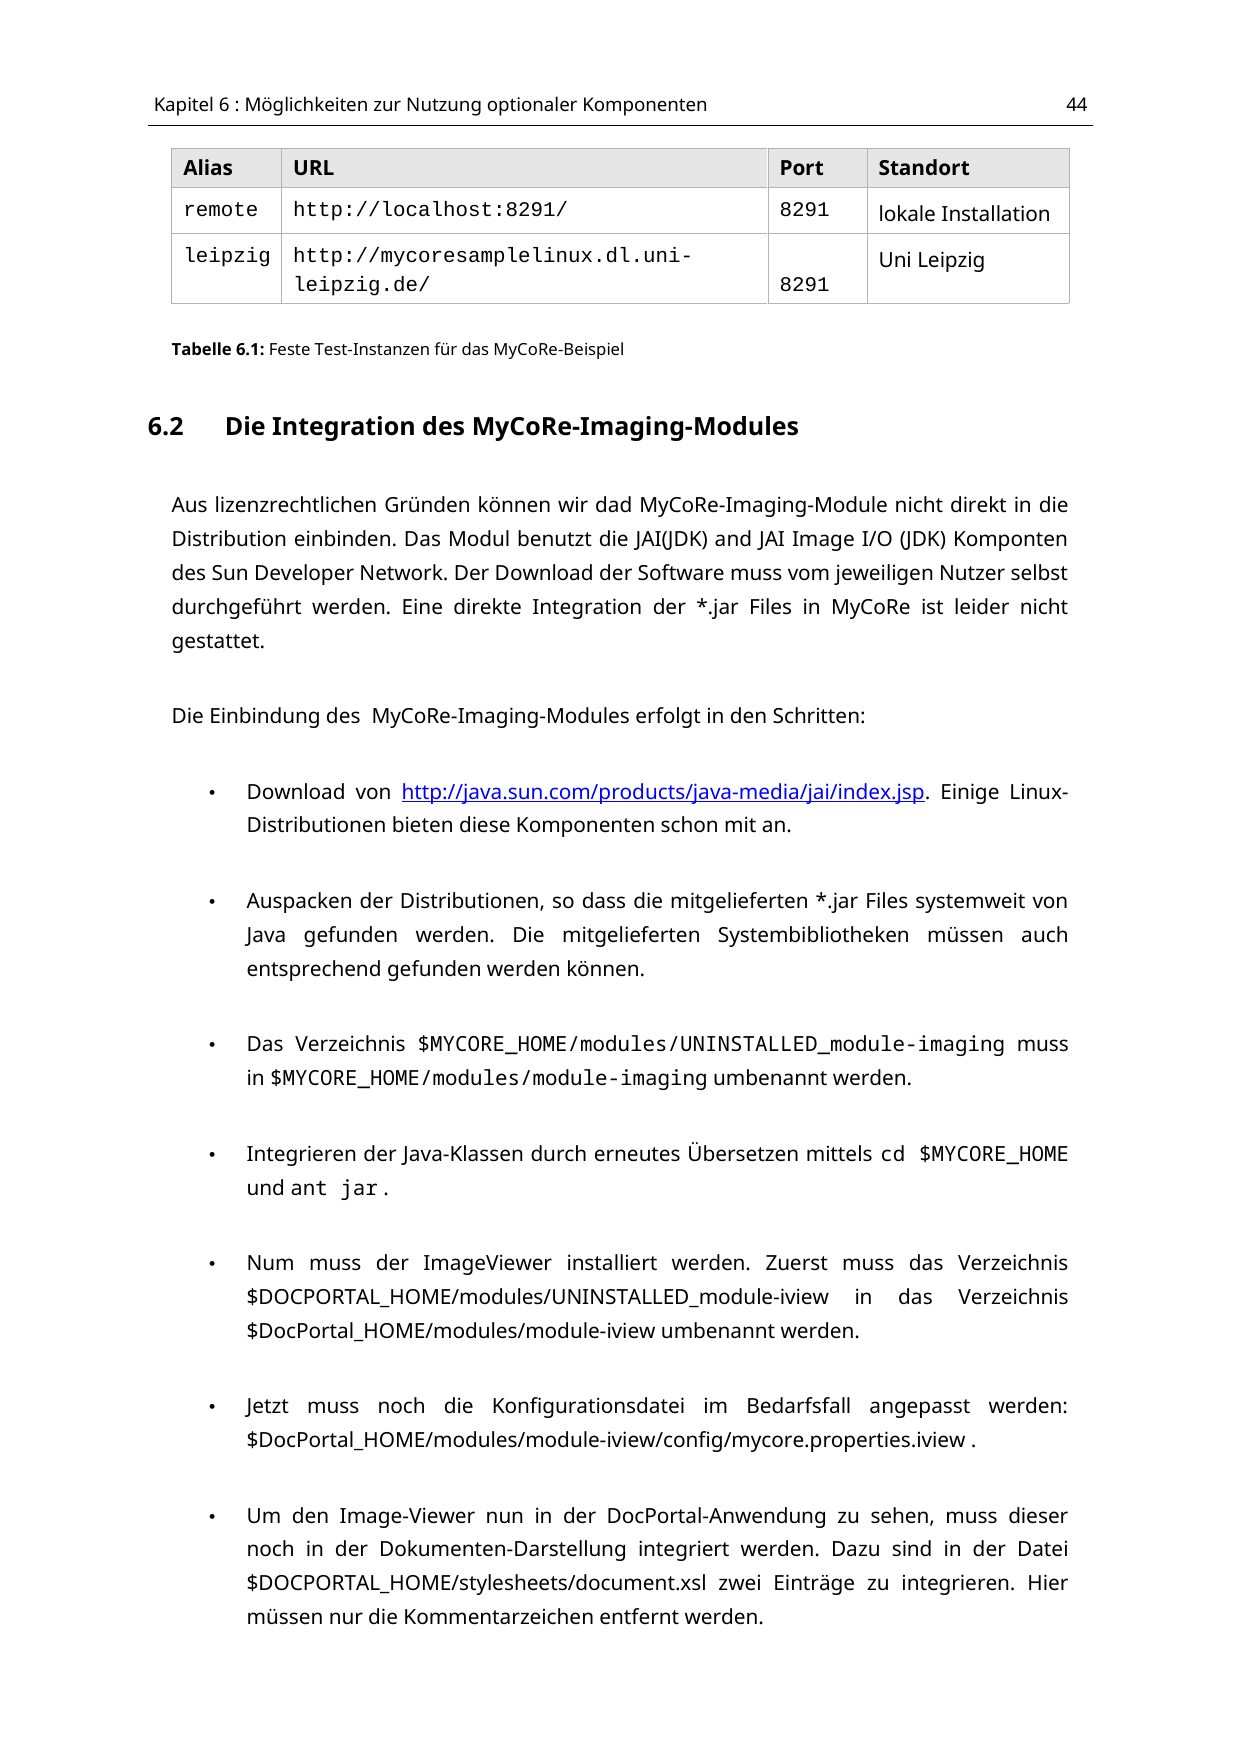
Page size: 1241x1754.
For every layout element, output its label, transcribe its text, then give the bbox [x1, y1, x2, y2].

table_header Standort [868, 149, 1069, 187]
table_cell 8291 [769, 234, 867, 303]
list Download von http://java.sun.com/products/java-media/jai/index.jsp. Einige Linux-Distributionen bieten diese Komponenten schon mit an. [209, 777, 1069, 839]
table_cell leipzig [172, 234, 281, 303]
list Um den Image-Viewer nun in der DocPortal-Anwendung zu sehen, muss dieser noch in der Dokumenten-Darstellung integriert werden. Dazu sind in der Datei $DOCPORTAL_HOME/stylesheets/document.xsl zwei Einträge zu integrieren. Hier müssen nur die Kommentarzeichen entfernt werden. [209, 1501, 1069, 1631]
list Num muss der ImageViewer installiert werden. Zuerst muss das Verzeichnis $DOCPORTAL_HOME/modules/UNINSTALLED_module-iview in das Verzeichnis $DocPortal_HOME/modules/module-iview umbenannt werden. [209, 1248, 1069, 1344]
table_cell http://mycoresamplelinux.dl.uni-leipzig.de/ [282, 234, 767, 303]
table_cell http://localhost:8291/ [282, 188, 767, 233]
table_cell Uni Leipzig [868, 234, 1069, 303]
text Die Einbindung des MyCoRe-Imaging-Modules erfolgt in den Schritten: [171, 701, 1069, 729]
list Auspacken der Distributionen, so dass die mitgelieferten *.jar Files systemweit von Java gefunden werden. Die mitgelieferten Systembibliotheken müssen auch entsprechend gefunden werden können. [209, 886, 1069, 982]
list Jetzt muss noch die Konfigurationsdatei im Bedarfsfall angepasst werden: $DocPortal_HOME/modules/module-iview/config/mycore.properties.iview . [209, 1391, 1069, 1453]
table_header Port [769, 149, 867, 187]
table_cell 8291 [769, 188, 867, 233]
table_header Alias [172, 149, 281, 187]
text Tabelle 6.1: Feste Test-Instanzen für das MyCoRe-Beispiel [171, 337, 1069, 360]
list Das Verzeichnis $MYCORE_HOME/modules/UNINSTALLED_module-imaging muss in $MYCORE_HOME/modules/module-imaging umbenannt werden. [209, 1029, 1069, 1091]
table_cell lokale Installation [868, 188, 1069, 233]
table_cell remote [172, 188, 281, 233]
subtitle Die Integration des MyCoRe-Imaging-Modules [148, 409, 1092, 443]
list Integrieren der Java-Klassen durch erneutes Übersetzen mittels cd $MYCORE_HOME und ant jar . [209, 1139, 1069, 1201]
table_header URL [282, 149, 767, 187]
text Aus lizenzrechtlichen Gründen können wir dad MyCoRe-Imaging-Module nicht direkt in die Distribution einbinden. Das Modul benutzt die JAI(JDK) and JAI Image I/O (JDK) Komponten des Sun Developer Network. Der Download der Software muss vom jeweiligen Nutzer selbst durchgeführt werden. Eine direkte Integration der *.jar Files in MyCoRe ist leider nicht gestattet. [171, 490, 1069, 654]
